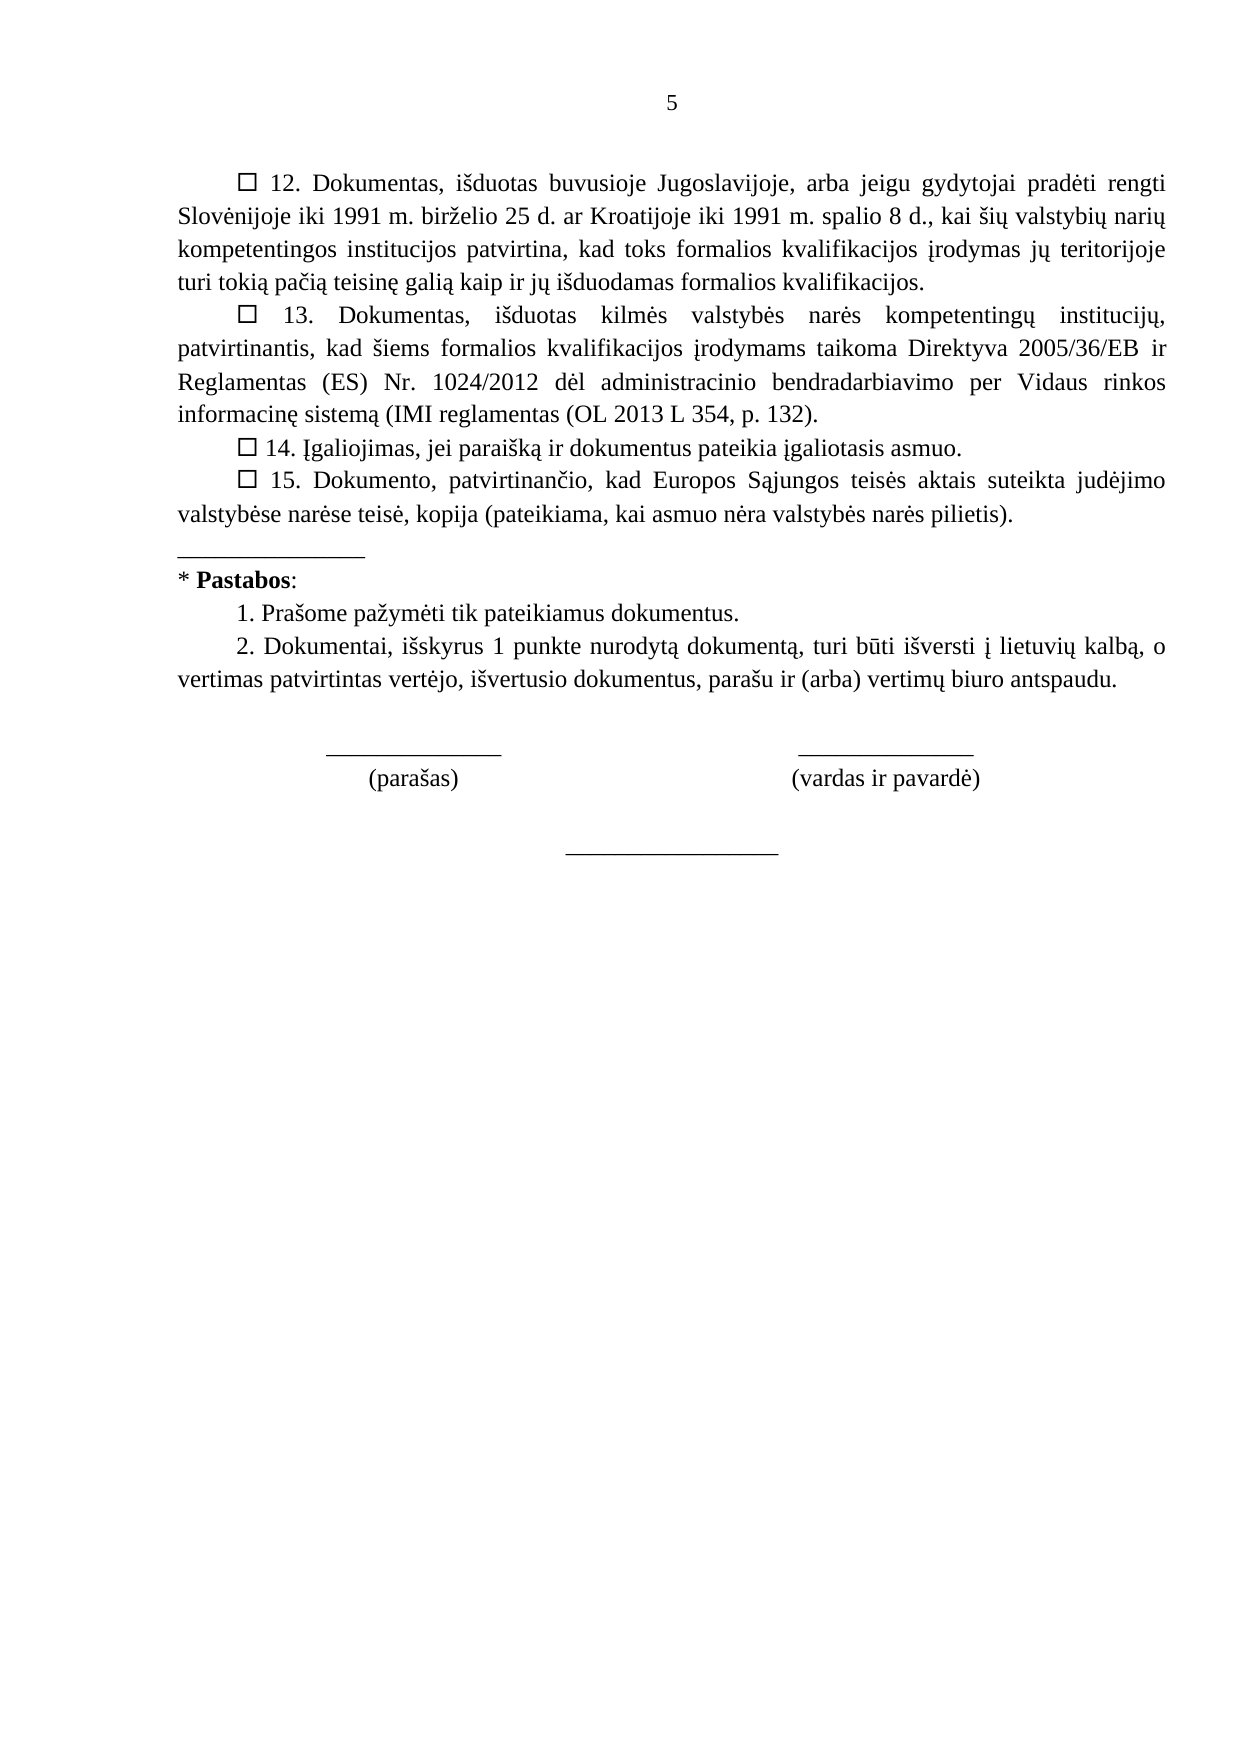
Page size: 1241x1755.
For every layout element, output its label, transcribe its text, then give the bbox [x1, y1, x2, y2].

text  13. Dokumentas, išduotas kilmės valstybės narės kompetentingų institucijų, patvirtinantis, kad šiems formalios kvalifikacijos įrodymams taikoma Direktyva 2005/36/EB ir Reglamentas (ES) Nr. 1024/2012 dėl administracinio bendradarbiavimo per Vidaus rinkos informacinę sistemą (IMI reglamentas (OL 2013 L 354, p. 132). [177, 301, 1167, 428]
table_header ______________ (parašas) [177, 730, 649, 796]
text  14. Įgaliojimas, jei paraišką ir dokumentus pateikia įgaliotasis asmuo. [236, 433, 1167, 461]
text  12. Dokumentas, išduotas buvusioje Jugoslavijoje, arba jeigu gydytojai pradėti rengti Slovėnijoje iki 1991 m. birželio 25 d. ar Kroatijoje iki 1991 m. spalio 8 d., kai šių valstybių narių kompetentingos institucijos patvirtina, kad toks formalios kvalifikacijos įrodymas jų teritorijoje turi tokią pačią teisinę galią kaip ir jų išduodamas formalios kvalifikacijos. [177, 168, 1167, 296]
text _________________ [177, 829, 1167, 858]
text * Pastabos: [177, 565, 1167, 593]
table_header ______________ (vardas ir pavardė) [650, 730, 1122, 796]
text 2. Dokumentai, išskyrus 1 punkte nurodytą dokumentą, turi būti išversti į lietuvių kalbą, o vertimas patvirtintas vertėjo, išvertusio dokumentus, parašu ir (arba) vertimų biuro antspaudu. [177, 631, 1167, 692]
text _______________ [177, 532, 1167, 560]
text  15. Dokumento, patvirtinančio, kad Europos Sąjungos teisės aktais suteikta judėjimo valstybėse narėse teisė, kopija (pateikiama, kai asmuo nėra valstybės narės pilietis). [177, 466, 1167, 527]
text 1. Prašome pažymėti tik pateikiamus dokumentus. [177, 598, 1167, 626]
